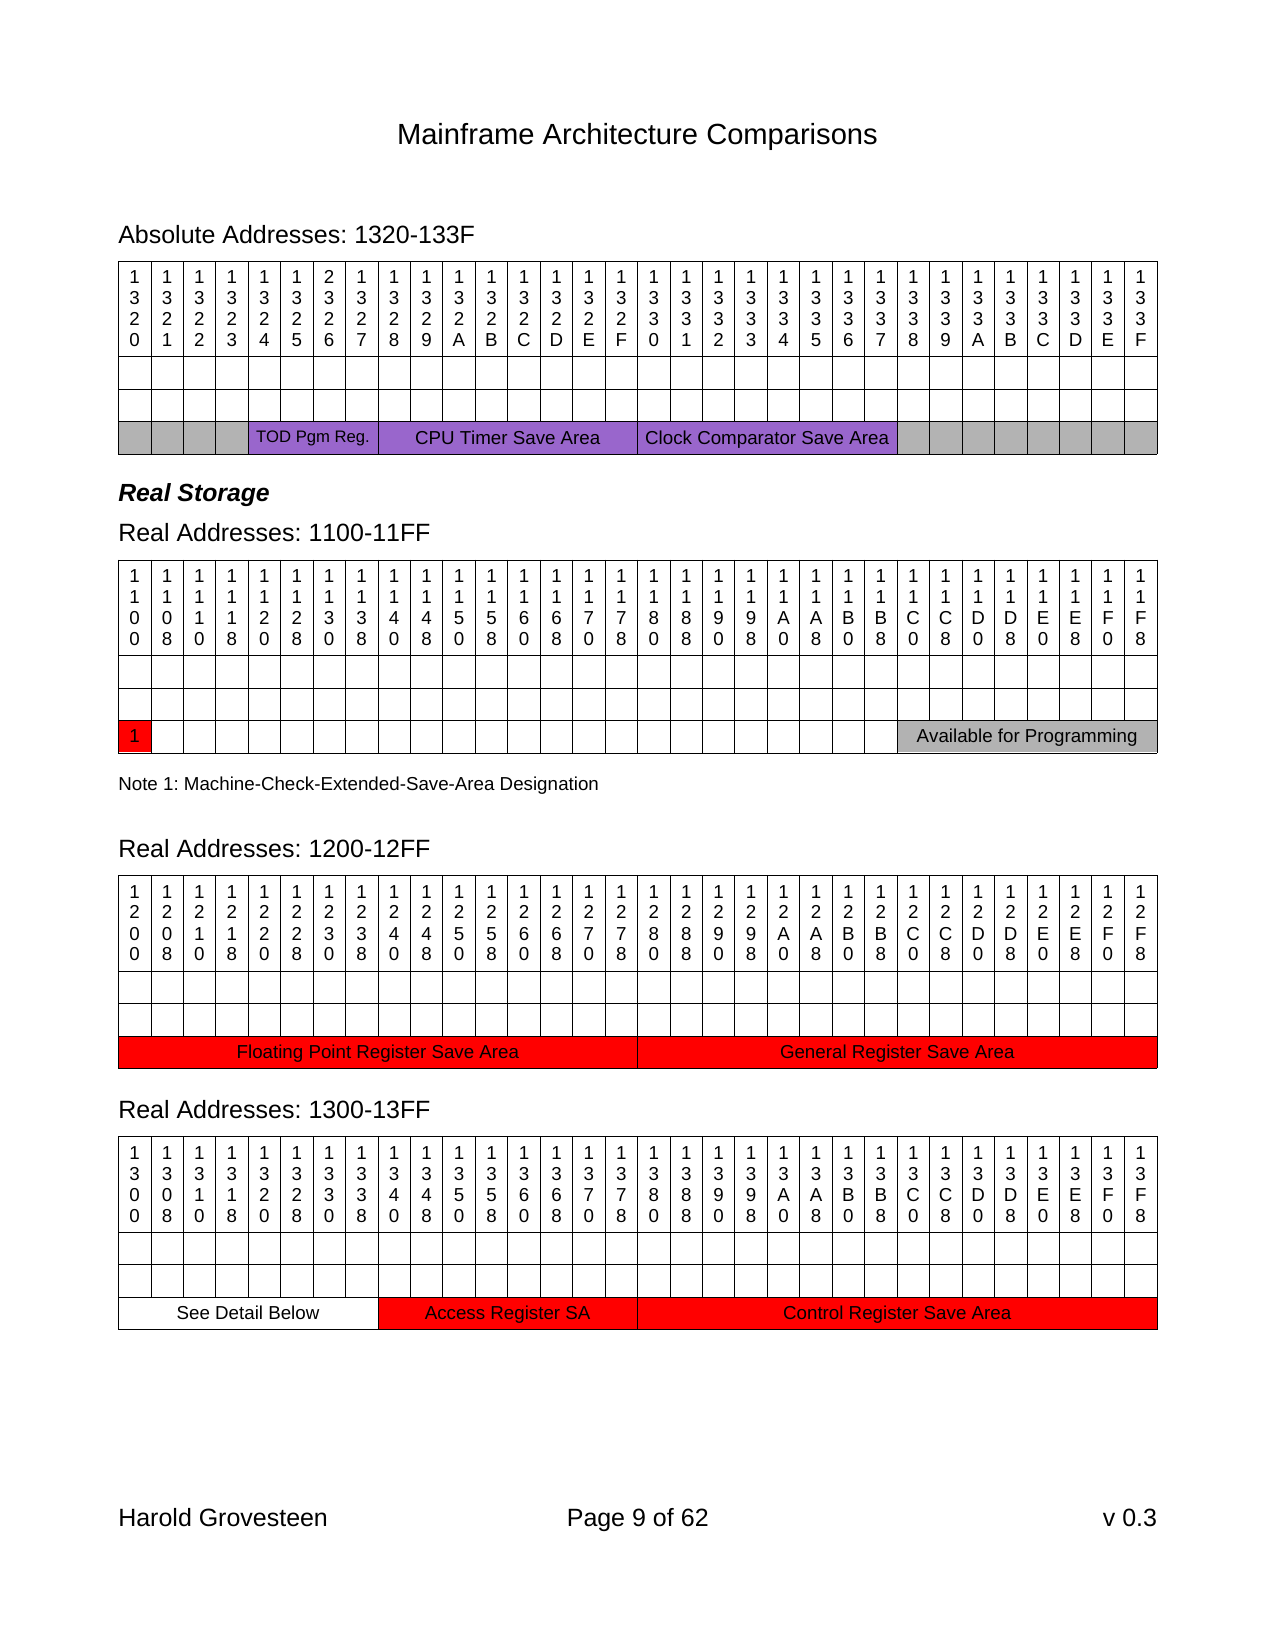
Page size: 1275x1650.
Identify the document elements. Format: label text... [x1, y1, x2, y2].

table_header 1 2 3 0 [314, 876, 345, 971]
table_header 1 3 0 8 [152, 1137, 183, 1232]
table_cell [508, 390, 540, 421]
table_cell [281, 656, 313, 687]
table_cell [995, 357, 1027, 389]
table_cell [216, 1265, 248, 1297]
table_cell [184, 689, 215, 720]
table_header 1 3 E 8 [1060, 1137, 1091, 1232]
table_cell [541, 689, 572, 720]
table_cell See Detail Below [119, 1298, 378, 1329]
table_header 1 3 2 5 [281, 262, 313, 356]
table_header 1 3 E 0 [1028, 1137, 1059, 1232]
table_header 1 1 4 8 [411, 561, 442, 655]
table_header 1 3 2 B [476, 262, 507, 356]
table_header 1 2 2 0 [249, 876, 280, 971]
table_header 1 3 3 E [1092, 262, 1124, 356]
table_cell [346, 972, 378, 1003]
table_header 1 1 F 8 [1125, 561, 1157, 655]
table_cell [768, 1265, 799, 1297]
table_header 1 3 2 C [508, 262, 540, 356]
table_cell [671, 390, 702, 421]
table_header 1 1 9 0 [703, 561, 734, 655]
table_header 1 3 6 8 [541, 1137, 572, 1232]
table_header 1 1 2 0 [249, 561, 280, 655]
table_cell [833, 972, 864, 1003]
table_cell [1028, 1004, 1059, 1036]
table_cell [898, 422, 929, 454]
text Real Addresses: 1100-11FF [118, 519, 1157, 547]
table_cell [703, 1233, 734, 1264]
table_cell [281, 1233, 313, 1264]
table_cell [963, 390, 994, 421]
table_header 1 3 7 8 [606, 1137, 637, 1232]
table_header 1 2 8 8 [671, 876, 702, 971]
table_cell [963, 357, 994, 389]
table_cell [216, 357, 248, 389]
table_header 1 1 8 0 [638, 561, 670, 655]
table_header 1 3 A 8 [800, 1137, 832, 1232]
table_header 1 3 3 A [963, 262, 994, 356]
table_cell [443, 721, 475, 752]
table_cell [606, 390, 637, 421]
table_cell [476, 689, 507, 720]
table_cell [1125, 357, 1157, 389]
table_header 1 1 8 8 [671, 561, 702, 655]
table_cell [541, 390, 572, 421]
table_cell [281, 721, 313, 752]
table_cell [768, 357, 799, 389]
table_header 1 3 F 8 [1125, 1137, 1157, 1232]
table_header 1 3 2 A [443, 262, 475, 356]
table_cell [573, 721, 605, 752]
table_cell [1092, 390, 1124, 421]
table_cell [476, 656, 507, 687]
table_cell [1125, 972, 1157, 1003]
table_header 1 1 B 0 [833, 561, 864, 655]
table_header 1 3 2 9 [411, 262, 442, 356]
table_cell [1028, 390, 1059, 421]
table_cell [314, 1233, 345, 1264]
table_cell [833, 357, 864, 389]
table_cell [346, 1004, 378, 1036]
table_cell [249, 972, 280, 1003]
table_cell [573, 1233, 605, 1264]
table_cell [735, 721, 767, 752]
table_cell [573, 1004, 605, 1036]
table_cell [184, 1004, 215, 1036]
table_cell [638, 721, 670, 752]
table_cell CPU Timer Save Area [379, 422, 637, 454]
table_cell [1028, 357, 1059, 389]
table_cell [671, 721, 702, 752]
table_cell [930, 390, 962, 421]
table_cell [346, 721, 378, 752]
table_header 1 3 2 0 [119, 262, 151, 356]
table_cell [346, 689, 378, 720]
table_cell [152, 1265, 183, 1297]
table_cell [541, 1265, 572, 1297]
text Real Addresses: 1300-13FF [118, 1096, 1157, 1124]
table_header 1 3 5 8 [476, 1137, 507, 1232]
table_cell [379, 1004, 410, 1036]
table_cell [443, 972, 475, 1003]
table_cell [930, 357, 962, 389]
table_cell [800, 689, 832, 720]
table_header 1 1 D 8 [995, 561, 1027, 655]
table_cell [606, 721, 637, 752]
table_header 1 1 E 0 [1028, 561, 1059, 655]
table_cell [216, 390, 248, 421]
table_cell [768, 1233, 799, 1264]
table_header 1 3 3 8 [898, 262, 929, 356]
table_cell [898, 1004, 929, 1036]
table_header 1 3 5 0 [443, 1137, 475, 1232]
table_cell [800, 1265, 832, 1297]
table_cell [768, 689, 799, 720]
table_cell Clock Comparator Save Area [638, 422, 897, 454]
table_cell [249, 721, 280, 752]
table_cell [638, 357, 670, 389]
table_header 1 2 A 0 [768, 876, 799, 971]
table_cell [119, 972, 151, 1003]
table_cell 1 [119, 721, 151, 752]
table_header 1 3 2 E [573, 262, 605, 356]
table_cell [898, 390, 929, 421]
table_cell [865, 721, 897, 752]
table_header 1 3 8 0 [638, 1137, 670, 1232]
table_cell [476, 1004, 507, 1036]
table_header 1 2 4 8 [411, 876, 442, 971]
table_cell [476, 390, 507, 421]
table_cell [508, 1004, 540, 1036]
text Note 1: Machine-Check-Extended-Save-Area Designation [118, 773, 1157, 794]
table_cell [314, 390, 345, 421]
table_cell [800, 1233, 832, 1264]
table_cell [671, 1265, 702, 1297]
table_cell [249, 689, 280, 720]
table_cell [865, 972, 897, 1003]
table_header 1 2 D 8 [995, 876, 1027, 971]
table_cell [379, 972, 410, 1003]
table_cell [1092, 1265, 1124, 1297]
table_cell [508, 1265, 540, 1297]
table_header 1 1 6 8 [541, 561, 572, 655]
table_cell [573, 689, 605, 720]
table_header 1 2 C 8 [930, 876, 962, 971]
table_cell [508, 1233, 540, 1264]
table_header 1 1 7 8 [606, 561, 637, 655]
table_cell [930, 1265, 962, 1297]
table_cell [865, 689, 897, 720]
table_cell Available for Programming [898, 721, 1157, 752]
table_cell [1125, 1233, 1157, 1264]
table_cell [865, 1004, 897, 1036]
table_cell [541, 357, 572, 389]
table_cell [1092, 422, 1124, 454]
table_header 1 1 2 8 [281, 561, 313, 655]
table_cell [119, 357, 151, 389]
table_cell [411, 689, 442, 720]
table_cell [1125, 1004, 1157, 1036]
table_cell [443, 656, 475, 687]
table_header 1 1 F 0 [1092, 561, 1124, 655]
table_cell [249, 357, 280, 389]
table_cell [833, 689, 864, 720]
table_cell [703, 689, 734, 720]
table_header 1 3 A 0 [768, 1137, 799, 1232]
table_cell [476, 1233, 507, 1264]
table_header 1 1 9 8 [735, 561, 767, 655]
table_header 1 3 3 F [1125, 262, 1157, 356]
table_cell [703, 972, 734, 1003]
table_cell [443, 1233, 475, 1264]
table_header 1 2 1 0 [184, 876, 215, 971]
table_header 1 3 3 2 [703, 262, 734, 356]
table_cell [1060, 390, 1091, 421]
table_cell [1092, 1233, 1124, 1264]
table_cell [735, 1265, 767, 1297]
table_header 1 3 2 7 [346, 262, 378, 356]
table_cell [184, 721, 215, 752]
table_cell [216, 422, 248, 454]
table_cell [152, 422, 183, 454]
table_cell [541, 721, 572, 752]
table_cell [152, 357, 183, 389]
table_header 1 2 9 0 [703, 876, 734, 971]
table_cell [119, 1004, 151, 1036]
table_cell [865, 1233, 897, 1264]
table_cell [508, 721, 540, 752]
table_cell [379, 721, 410, 752]
table_header 1 3 2 4 [249, 262, 280, 356]
table_header 1 1 0 8 [152, 561, 183, 655]
table_cell [833, 1233, 864, 1264]
table_cell [216, 972, 248, 1003]
table_cell [833, 1004, 864, 1036]
table_cell [638, 656, 670, 687]
table_header 1 2 6 8 [541, 876, 572, 971]
table_cell [443, 357, 475, 389]
table_cell [1060, 1233, 1091, 1264]
table_cell [119, 689, 151, 720]
table_cell [898, 689, 929, 720]
table_cell [249, 1233, 280, 1264]
table_header 1 2 7 8 [606, 876, 637, 971]
table_header 1 3 3 5 [800, 262, 832, 356]
table_header 1 3 3 0 [638, 262, 670, 356]
table_header 1 3 3 4 [768, 262, 799, 356]
table_cell [768, 972, 799, 1003]
table_cell [1092, 1004, 1124, 1036]
table_header 1 1 1 8 [216, 561, 248, 655]
table_cell [800, 656, 832, 687]
table_header 1 3 B 8 [865, 1137, 897, 1232]
table_cell [638, 390, 670, 421]
table_cell [379, 656, 410, 687]
table_cell [184, 1265, 215, 1297]
table_cell [995, 1004, 1027, 1036]
table_cell [314, 656, 345, 687]
table_header 1 3 3 D [1060, 262, 1091, 356]
table_cell [606, 1265, 637, 1297]
table_cell [411, 1265, 442, 1297]
table_cell [184, 1233, 215, 1264]
table_header 1 1 3 0 [314, 561, 345, 655]
table_cell [184, 390, 215, 421]
table_cell [573, 972, 605, 1003]
table_cell [249, 390, 280, 421]
table_cell [703, 390, 734, 421]
table_cell [735, 1004, 767, 1036]
table_header 1 2 B 0 [833, 876, 864, 971]
table_header 1 3 2 F [606, 262, 637, 356]
table_cell [346, 1233, 378, 1264]
table_header 1 3 9 0 [703, 1137, 734, 1232]
table_cell [119, 656, 151, 687]
table_cell [1125, 689, 1157, 720]
table_cell [443, 1004, 475, 1036]
table_cell [865, 357, 897, 389]
table_cell [995, 1265, 1027, 1297]
table_header 1 2 5 0 [443, 876, 475, 971]
table_cell [930, 1233, 962, 1264]
table_cell [1060, 972, 1091, 1003]
table_header 1 3 2 2 [184, 262, 215, 356]
table_header 1 3 3 8 [346, 1137, 378, 1232]
table_header 1 3 B 0 [833, 1137, 864, 1232]
table_header 1 3 2D [541, 262, 572, 356]
table_cell [735, 390, 767, 421]
table_cell [508, 656, 540, 687]
table_cell [152, 390, 183, 421]
table_header 1 1 1 0 [184, 561, 215, 655]
table_cell [249, 1265, 280, 1297]
table_header 1 3 3 7 [865, 262, 897, 356]
table_header 1 2 8 0 [638, 876, 670, 971]
table_cell [800, 721, 832, 752]
table_cell [184, 357, 215, 389]
table_cell [865, 390, 897, 421]
table_cell [411, 1233, 442, 1264]
table_cell [638, 689, 670, 720]
table_header 1 1 A 8 [800, 561, 832, 655]
table_cell [152, 656, 183, 687]
table_cell [1092, 689, 1124, 720]
table_header 1 2 5 8 [476, 876, 507, 971]
table_cell [768, 656, 799, 687]
table_cell [411, 390, 442, 421]
table_cell [1125, 390, 1157, 421]
table_cell [898, 357, 929, 389]
table_header 1 2 4 0 [379, 876, 410, 971]
table_cell [703, 656, 734, 687]
table_header 1 1 7 0 [573, 561, 605, 655]
table_cell [541, 1233, 572, 1264]
table_header 1 2 E 8 [1060, 876, 1091, 971]
table_cell [833, 390, 864, 421]
table_cell [735, 972, 767, 1003]
table_cell [865, 656, 897, 687]
table_header 1 1 C 0 [898, 561, 929, 655]
table_cell [411, 1004, 442, 1036]
table_cell [768, 390, 799, 421]
table_header 1 3 3 0 [314, 1137, 345, 1232]
table_header 1 2 0 8 [152, 876, 183, 971]
table_cell [800, 357, 832, 389]
table_cell [314, 689, 345, 720]
table_cell [768, 721, 799, 752]
table_cell [314, 1004, 345, 1036]
table_header 1 2 7 0 [573, 876, 605, 971]
table_cell [476, 721, 507, 752]
table_cell [508, 689, 540, 720]
table_cell [1028, 656, 1059, 687]
table_header 1 3 2 8 [281, 1137, 313, 1232]
table_cell [249, 1004, 280, 1036]
table_cell [606, 689, 637, 720]
table_cell [281, 1004, 313, 1036]
table_cell [1028, 689, 1059, 720]
table_cell [930, 422, 962, 454]
table_cell [411, 721, 442, 752]
table_cell [898, 1233, 929, 1264]
table_header 1 3 6 0 [508, 1137, 540, 1232]
table_header 1 3 3 B [995, 262, 1027, 356]
table_header 1 1 3 8 [346, 561, 378, 655]
text Absolute Addresses: 1320-133F [118, 221, 1157, 248]
table_header 1 3 1 0 [184, 1137, 215, 1232]
table_cell [833, 721, 864, 752]
table_header 2 3 2 6 [314, 262, 345, 356]
table_cell [541, 972, 572, 1003]
table_cell [1028, 972, 1059, 1003]
table_header 1 1 4 0 [379, 561, 410, 655]
table_cell [573, 1265, 605, 1297]
table_header 1 1 B 8 [865, 561, 897, 655]
table_cell Floating Point Register Save Area [119, 1037, 637, 1068]
table_header 1 2 9 8 [735, 876, 767, 971]
table_cell [379, 1265, 410, 1297]
table_cell [346, 656, 378, 687]
table_header 1 2 E 0 [1028, 876, 1059, 971]
table_cell [1028, 422, 1059, 454]
table_cell [281, 972, 313, 1003]
table_cell [379, 1233, 410, 1264]
table_cell [314, 721, 345, 752]
table_cell Control Register Save Area [638, 1298, 1157, 1329]
table_header 1 3 3 C [1028, 262, 1059, 356]
table_header 1 3 D 0 [963, 1137, 994, 1232]
table_cell [995, 390, 1027, 421]
table_cell [671, 972, 702, 1003]
table_cell [671, 1004, 702, 1036]
table_cell [995, 656, 1027, 687]
table_cell [379, 689, 410, 720]
table_cell [963, 1233, 994, 1264]
table_cell [638, 1265, 670, 1297]
table_header 1 2 F 8 [1125, 876, 1157, 971]
table_cell [184, 422, 215, 454]
table_cell [1060, 357, 1091, 389]
table_header 1 2 2 8 [281, 876, 313, 971]
table_cell [1092, 656, 1124, 687]
table_header 1 1 E 8 [1060, 561, 1091, 655]
table_header 1 3 4 8 [411, 1137, 442, 1232]
table_header 1 1 6 0 [508, 561, 540, 655]
table_header 1 2 C 0 [898, 876, 929, 971]
table_header 1 1 0 0 [119, 561, 151, 655]
table_cell [1060, 422, 1091, 454]
table_cell [443, 689, 475, 720]
table_cell [800, 1004, 832, 1036]
table_cell [833, 656, 864, 687]
table_cell [606, 656, 637, 687]
table_cell [1060, 1004, 1091, 1036]
table_cell [281, 689, 313, 720]
table_cell [541, 1004, 572, 1036]
table_header 1 3 3 1 [671, 262, 702, 356]
table_header 1 3 3 9 [930, 262, 962, 356]
table_header 1 3 3 3 [735, 262, 767, 356]
table_cell [606, 972, 637, 1003]
table_header 1 3 2 3 [216, 262, 248, 356]
table_cell [1028, 1265, 1059, 1297]
table_cell [379, 390, 410, 421]
table_header 1 2 B 8 [865, 876, 897, 971]
table_cell [119, 1265, 151, 1297]
table_cell [735, 357, 767, 389]
table_cell [638, 1004, 670, 1036]
table_header 1 3 D 8 [995, 1137, 1027, 1232]
table_cell General Register Save Area [638, 1037, 1157, 1068]
table_cell [930, 1004, 962, 1036]
table_header 1 3 C 0 [898, 1137, 929, 1232]
table_cell [638, 1233, 670, 1264]
table_cell [963, 656, 994, 687]
table_cell [314, 972, 345, 1003]
table_header 1 3 8 8 [671, 1137, 702, 1232]
table_cell [119, 1233, 151, 1264]
table_cell [573, 390, 605, 421]
table_header 1 3 2 0 [249, 1137, 280, 1232]
table_cell [703, 1265, 734, 1297]
table_cell [216, 656, 248, 687]
table_cell [963, 1004, 994, 1036]
table_cell [671, 357, 702, 389]
table_cell [930, 689, 962, 720]
table_cell [216, 721, 248, 752]
table_cell [865, 1265, 897, 1297]
table_cell [638, 972, 670, 1003]
table_cell [314, 357, 345, 389]
table_cell Access Register SA [379, 1298, 637, 1329]
table_cell [152, 1004, 183, 1036]
table_cell [735, 656, 767, 687]
table_cell [346, 357, 378, 389]
table_cell [216, 1004, 248, 1036]
table_cell [216, 689, 248, 720]
table_cell [898, 656, 929, 687]
table_cell [346, 390, 378, 421]
subtitle Real Storage [118, 479, 1157, 507]
table_cell [249, 656, 280, 687]
table_header 1 3 9 8 [735, 1137, 767, 1232]
table_cell [346, 1265, 378, 1297]
table_header 1 2 0 0 [119, 876, 151, 971]
table_cell [1092, 972, 1124, 1003]
table_cell [152, 1233, 183, 1264]
table_header 1 3 3 6 [833, 262, 864, 356]
table_cell [606, 357, 637, 389]
table_header 1 2 A 8 [800, 876, 832, 971]
table_cell [184, 656, 215, 687]
table_cell [735, 689, 767, 720]
table_cell [573, 656, 605, 687]
table_cell [411, 972, 442, 1003]
table_cell [411, 656, 442, 687]
table_cell [152, 972, 183, 1003]
table_cell [963, 1265, 994, 1297]
table_cell [930, 972, 962, 1003]
table_cell [411, 357, 442, 389]
table_cell [995, 972, 1027, 1003]
table_cell [443, 1265, 475, 1297]
table_cell [768, 1004, 799, 1036]
table_header 1 1 D 0 [963, 561, 994, 655]
table_cell [476, 357, 507, 389]
table_header 1 3 0 0 [119, 1137, 151, 1232]
table_header 1 2 3 8 [346, 876, 378, 971]
table_cell [508, 357, 540, 389]
text Real Addresses: 1200-12FF [118, 835, 1157, 863]
table_header 1 2 F 0 [1092, 876, 1124, 971]
table_header 1 1 5 8 [476, 561, 507, 655]
table_cell [1092, 357, 1124, 389]
table_cell [541, 656, 572, 687]
table_cell [281, 390, 313, 421]
table_header 1 3 1 8 [216, 1137, 248, 1232]
table_cell [1125, 1265, 1157, 1297]
table_cell [281, 1265, 313, 1297]
table_cell [833, 1265, 864, 1297]
table_header 1 2 D 0 [963, 876, 994, 971]
table_cell [703, 1004, 734, 1036]
table_cell [995, 689, 1027, 720]
table_cell [703, 357, 734, 389]
table_cell [671, 689, 702, 720]
table_cell [898, 972, 929, 1003]
table_cell TOD Pgm Reg. [249, 422, 378, 454]
table_cell [119, 390, 151, 421]
table_cell [703, 721, 734, 752]
table_cell [671, 1233, 702, 1264]
table_header 1 3 F 0 [1092, 1137, 1124, 1232]
table_cell [898, 1265, 929, 1297]
table_cell [930, 656, 962, 687]
table_cell [152, 689, 183, 720]
table_cell [1060, 656, 1091, 687]
table_cell [606, 1004, 637, 1036]
table_header 1 2 1 8 [216, 876, 248, 971]
table_cell [800, 972, 832, 1003]
table_header 1 2 6 0 [508, 876, 540, 971]
table_cell [152, 721, 183, 752]
table_cell [379, 357, 410, 389]
table_cell [606, 1233, 637, 1264]
table_header 1 3 C 8 [930, 1137, 962, 1232]
table_header 1 1 C 8 [930, 561, 962, 655]
table_cell [1060, 1265, 1091, 1297]
table_cell [573, 357, 605, 389]
table_cell [735, 1233, 767, 1264]
table_cell [995, 422, 1027, 454]
table_cell [1125, 656, 1157, 687]
table_cell [1060, 689, 1091, 720]
table_cell [119, 422, 151, 454]
table_header 1 3 7 0 [573, 1137, 605, 1232]
table_cell [800, 390, 832, 421]
table_cell [995, 1233, 1027, 1264]
table_header 1 1 A 0 [768, 561, 799, 655]
table_cell [443, 390, 475, 421]
table_cell [963, 422, 994, 454]
table_header 1 1 5 0 [443, 561, 475, 655]
table_cell [963, 972, 994, 1003]
table_cell [671, 656, 702, 687]
table_cell [508, 972, 540, 1003]
table_header 1 3 2 1 [152, 262, 183, 356]
table_cell [184, 972, 215, 1003]
table_cell [314, 1265, 345, 1297]
table_header 1 3 2 8 [379, 262, 410, 356]
table_header 1 3 4 0 [379, 1137, 410, 1232]
table_cell [281, 357, 313, 389]
table_cell [476, 972, 507, 1003]
table_cell [476, 1265, 507, 1297]
table_cell [1125, 422, 1157, 454]
table_cell [1028, 1233, 1059, 1264]
table_cell [216, 1233, 248, 1264]
table_cell [963, 689, 994, 720]
